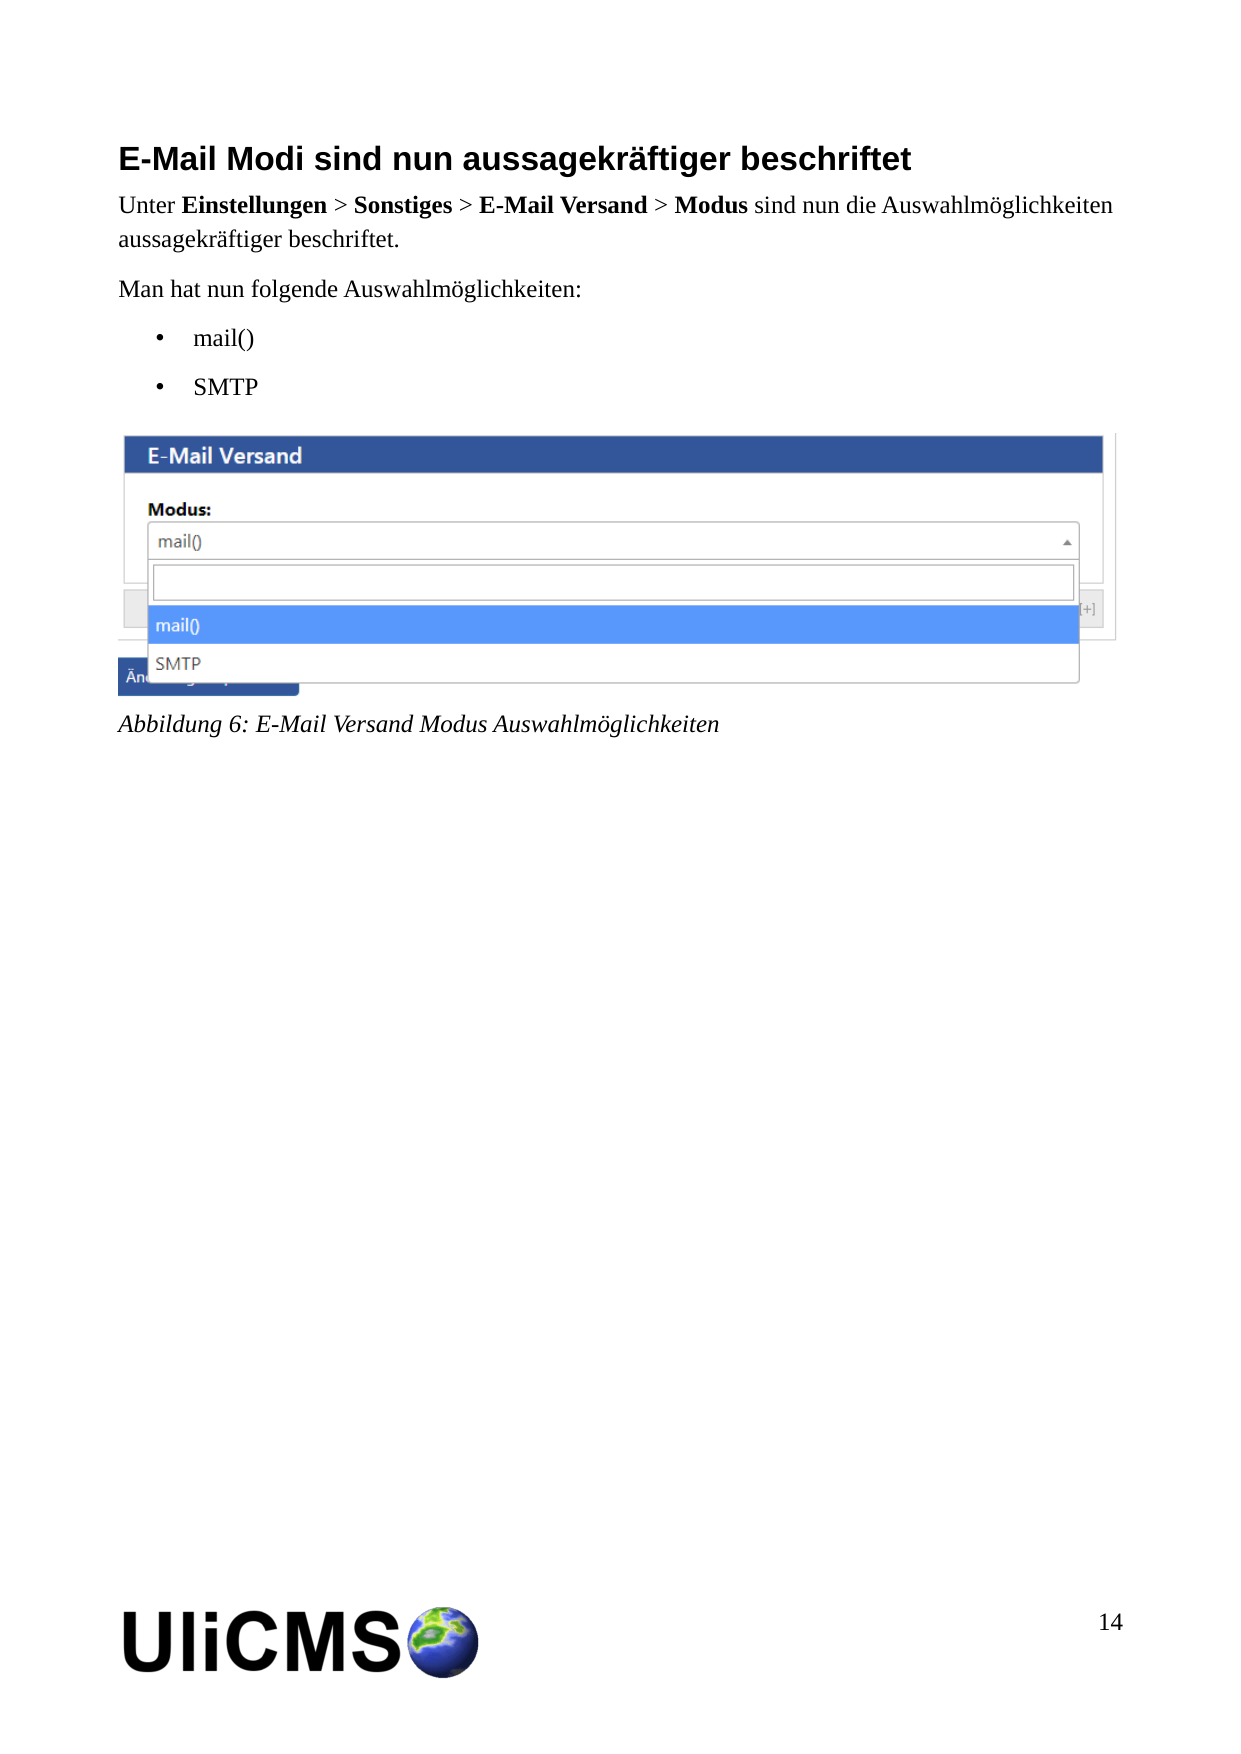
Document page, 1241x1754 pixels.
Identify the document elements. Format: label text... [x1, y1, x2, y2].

text Unter Einstellungen > Sonstiges > E-Mail Versand > Modus sind nun die Auswahlmöglichkeiten aussagekräftiger beschriftet. [118, 190, 1123, 253]
text Man hat nun folgende Auswahlmöglichkeiten: [118, 274, 1123, 302]
picture [118, 433, 1123, 704]
list SMTP [156, 372, 1123, 401]
subtitle E-Mail Modi sind nun aussagekräftiger beschriftet [118, 139, 1123, 178]
list mail() [156, 323, 1123, 351]
picture [118, 1607, 479, 1681]
text Abbildung 6: E-Mail Versand Modus Auswahlmöglichkeiten [118, 704, 1123, 738]
